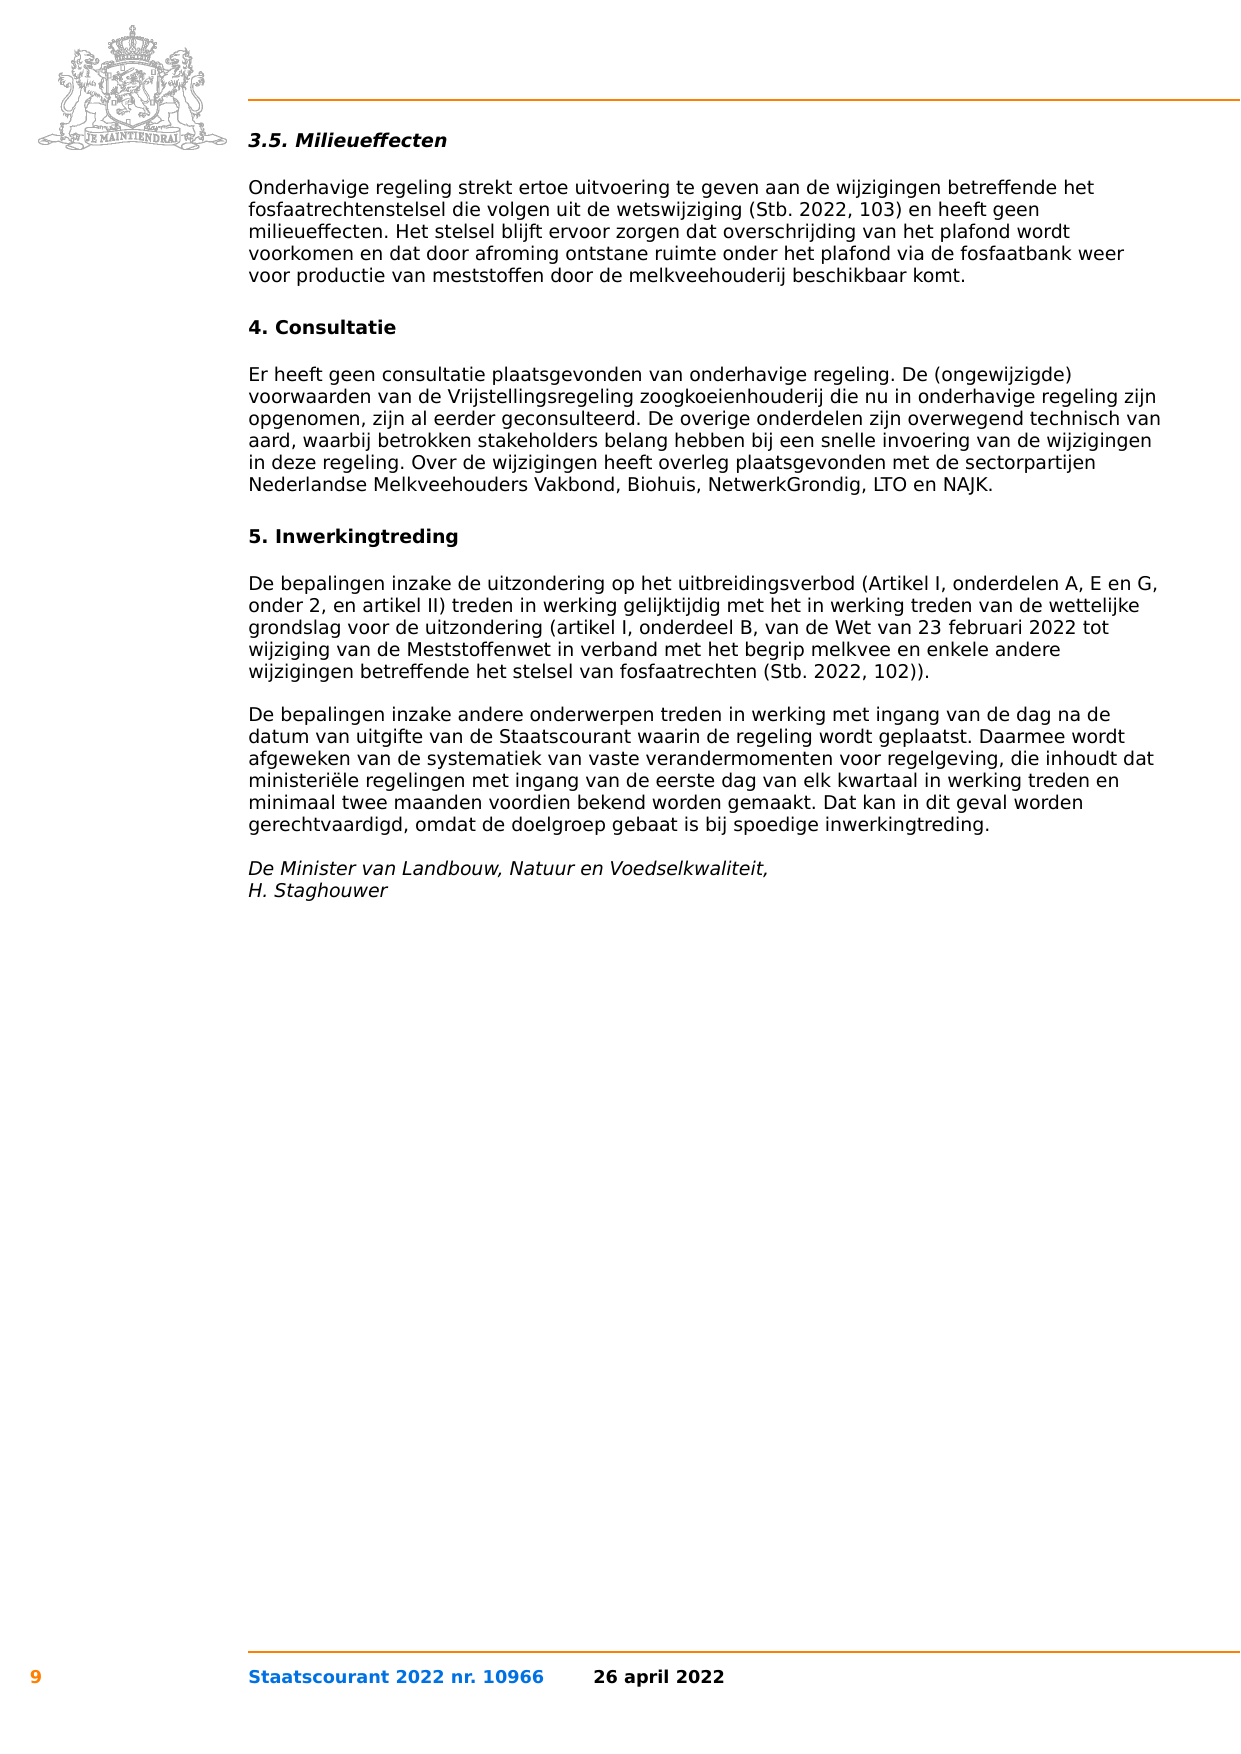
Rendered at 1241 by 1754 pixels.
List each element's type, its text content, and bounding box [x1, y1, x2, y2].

text De Minister van Landbouw, Natuur en Voedselkwaliteit, H. Staghouwer [248, 858, 1163, 902]
text Onderhavige regeling strekt ertoe uitvoering te geven aan de wijzigingen betreffende het fosfaatrechtenstelsel die volgen uit de wetswijziging (Stb. 2022, 103) en heeft geen milieueffecten. Het stelsel blijft ervoor zorgen dat overschrijding van het plafond wordt voorkomen en dat door afroming ontstane ruimte onder het plafond via de fosfaatbank weer voor productie van meststoffen door de melkveehouderij beschikbaar komt. [248, 177, 1163, 287]
picture [38, 25, 227, 150]
subtitle 3.5. Milieueffecten [248, 130, 1163, 152]
text De bepalingen inzake de uitzondering op het uitbreidingsverbod (Artikel I, onderdelen A, E en G, onder 2, en artikel II) treden in werking gelijktijdig met het in werking treden van de wettelijke grondslag voor de uitzondering (artikel I, onderdeel B, van de Wet van 23 februari 2022 tot wijziging van de Meststoffenwet in verband met het begrip melkvee en enkele andere wijzigingen betreffende het stelsel van fosfaatrechten (Stb. 2022, 102)). [248, 573, 1163, 682]
text Er heeft geen consultatie plaatsgevonden van onderhavige regeling. De (ongewijzigde) voorwaarden van de Vrijstellingsregeling zoogkoeienhouderij die nu in onderhavige regeling zijn opgenomen, zijn al eerder geconsulteerd. De overige onderdelen zijn overwegend technisch van aard, waarbij betrokken stakeholders belang hebben bij een snelle invoering van de wijzigingen in deze regeling. Over de wijzigingen heeft overleg plaatsgevonden met de sectorpartijen Nederlandse Melkveehouders Vakbond, Biohuis, NetwerkGrondig, LTO en NAJK. [248, 364, 1163, 496]
subtitle 4. Consultatie [248, 317, 1163, 339]
text De bepalingen inzake andere onderwerpen treden in werking met ingang van de dag na de datum van uitgifte van de Staatscourant waarin de regeling wordt geplaatst. Daarmee wordt afgeweken van de systematiek van vaste verandermomenten voor regelgeving, die inhoudt dat ministeriële regelingen met ingang van de eerste dag van elk kwartaal in werking treden en minimaal twee maanden voordien bekend worden gemaakt. Dat kan in dit geval worden gerechtvaardigd, omdat de doelgroep gebaat is bij spoedige inwerkingtreding. [248, 704, 1163, 836]
subtitle 5. Inwerkingtreding [248, 526, 1163, 548]
